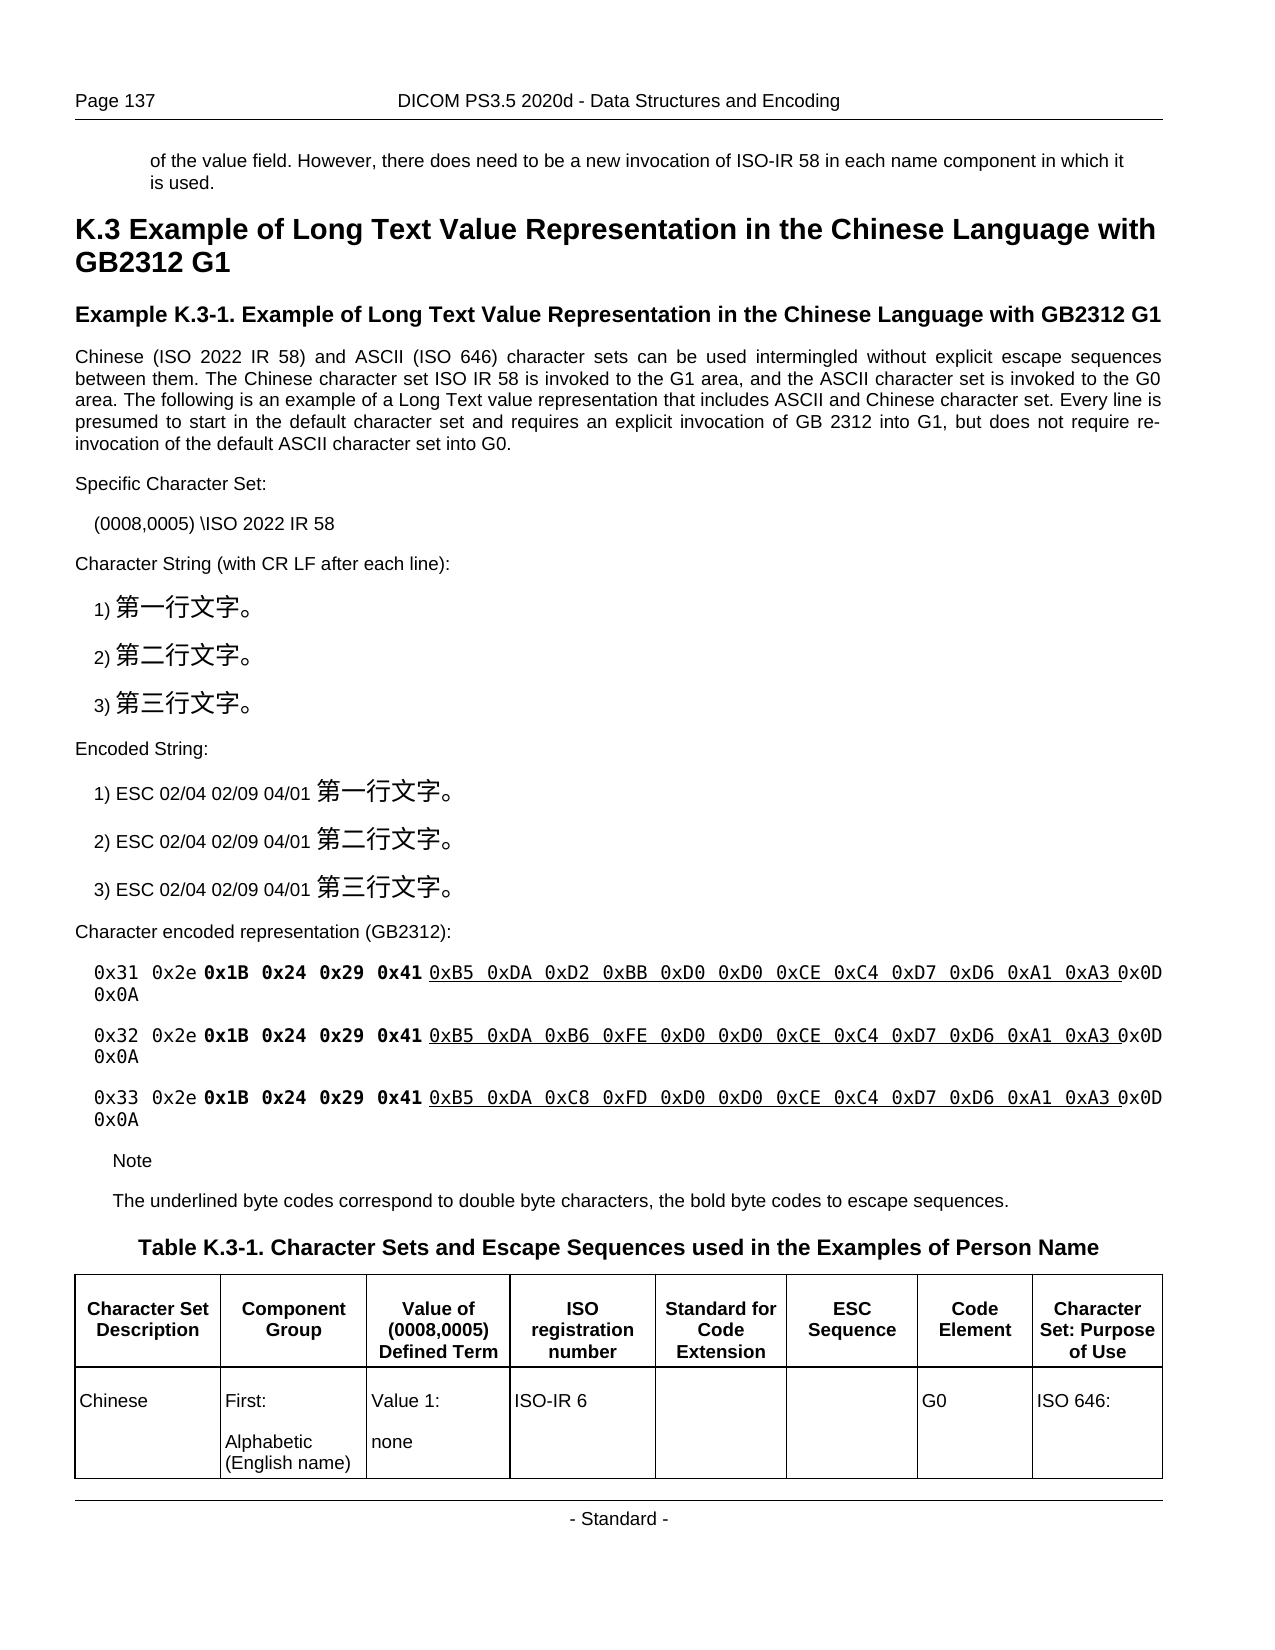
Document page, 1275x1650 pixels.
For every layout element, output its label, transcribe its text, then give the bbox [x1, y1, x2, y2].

table_header Character Set Description [76, 1275, 220, 1366]
text K.3 Example of Long Text Value Representation in the Chinese Language with GB2312 G1 [75, 212, 1162, 279]
text The underlined byte codes correspond to double byte characters, the bold byte codes to escape sequences. [112, 1190, 1125, 1212]
table_header Standard for Code Extension [656, 1275, 786, 1366]
table_cell First: Alphabetic (English name) [221, 1368, 366, 1478]
text 0x33 0x2e 0x1B 0x24 0x29 0x41 0xB5 0xDA 0xC8 0xFD 0xD0 0xD0 0xCE 0xC4 0xD7 0xD6 0xA1 0xA3 0x0D 0x0A [94, 1087, 1162, 1131]
text Character String (with CR LF after each line): [75, 553, 1162, 575]
text 0x32 0x2e 0x1B 0x24 0x29 0x41 0xB5 0xDA 0xB6 0xFE 0xD0 0xD0 0xCE 0xC4 0xD7 0xD6 0xA1 0xA3 0x0D 0x0A [94, 1024, 1162, 1068]
text Character encoded representation (GB2312): [75, 921, 1162, 943]
text Example K.3-1. Example of Long Text Value Representation in the Chinese Language with GB2312 G1 [75, 301, 1162, 327]
table_header ISO registration number [511, 1275, 655, 1366]
table_cell G0 [918, 1368, 1032, 1478]
table_header ESC Sequence [787, 1275, 917, 1366]
table_header Character Set: Purpose of Use [1033, 1275, 1162, 1366]
table_cell ISO-IR 6 [511, 1368, 655, 1478]
text 2) ESC 02/04 02/09 04/01 第二行文字。 [94, 826, 1162, 855]
table_header Component Group [221, 1275, 366, 1366]
text 0x31 0x2e 0x1B 0x24 0x29 0x41 0xB5 0xDA 0xD2 0xBB 0xD0 0xD0 0xCE 0xC4 0xD7 0xD6 0xA1 0xA3 0x0D 0x0A [94, 962, 1162, 1006]
text 3) ESC 02/04 02/09 04/01 第三行文字。 [94, 873, 1162, 903]
table_cell Chinese [76, 1368, 220, 1478]
text Note [112, 1150, 1125, 1171]
text Table K.3-1. Character Sets and Escape Sequences used in the Examples of Person Name [75, 1234, 1162, 1260]
text (0008,0005) \ISO 2022 IR 58 [94, 513, 1162, 534]
table_cell ISO 646: [1033, 1368, 1162, 1478]
text Chinese (ISO 2022 IR 58) and ASCII (ISO 646) character sets can be used intermingled without explicit escape sequences between them. The Chinese character set ISO IR 58 is invoked to the G1 area, and the ASCII character set is invoked to the G0 area. The following is an example of a Long Text value representation that includes ASCII and Chinese character set. Every line is presumed to start in the default character set and requires an explicit invocation of GB 2312 into G1, but does not require re-invocation of the default ASCII character set into G0. [75, 346, 1162, 454]
table_cell Value 1: none [367, 1368, 509, 1478]
table_header Code Element [918, 1275, 1032, 1366]
table_header Value of (0008,0005) Defined Term [367, 1275, 509, 1366]
text Encoded String: [75, 737, 1162, 759]
text Specific Character Set: [75, 473, 1162, 494]
text 3) 第三行文字。 [94, 689, 1162, 718]
text 1) ESC 02/04 02/09 04/01 第一行文字。 [94, 778, 1162, 807]
table_cell [787, 1368, 917, 1478]
table_cell [656, 1368, 786, 1478]
text of the value field. However, there does need to be a new invocation of ISO-IR 58 in each name component in which it is used. [112, 150, 1125, 193]
text 2) 第二行文字。 [94, 641, 1162, 671]
text 1) 第一行文字。 [94, 593, 1162, 623]
